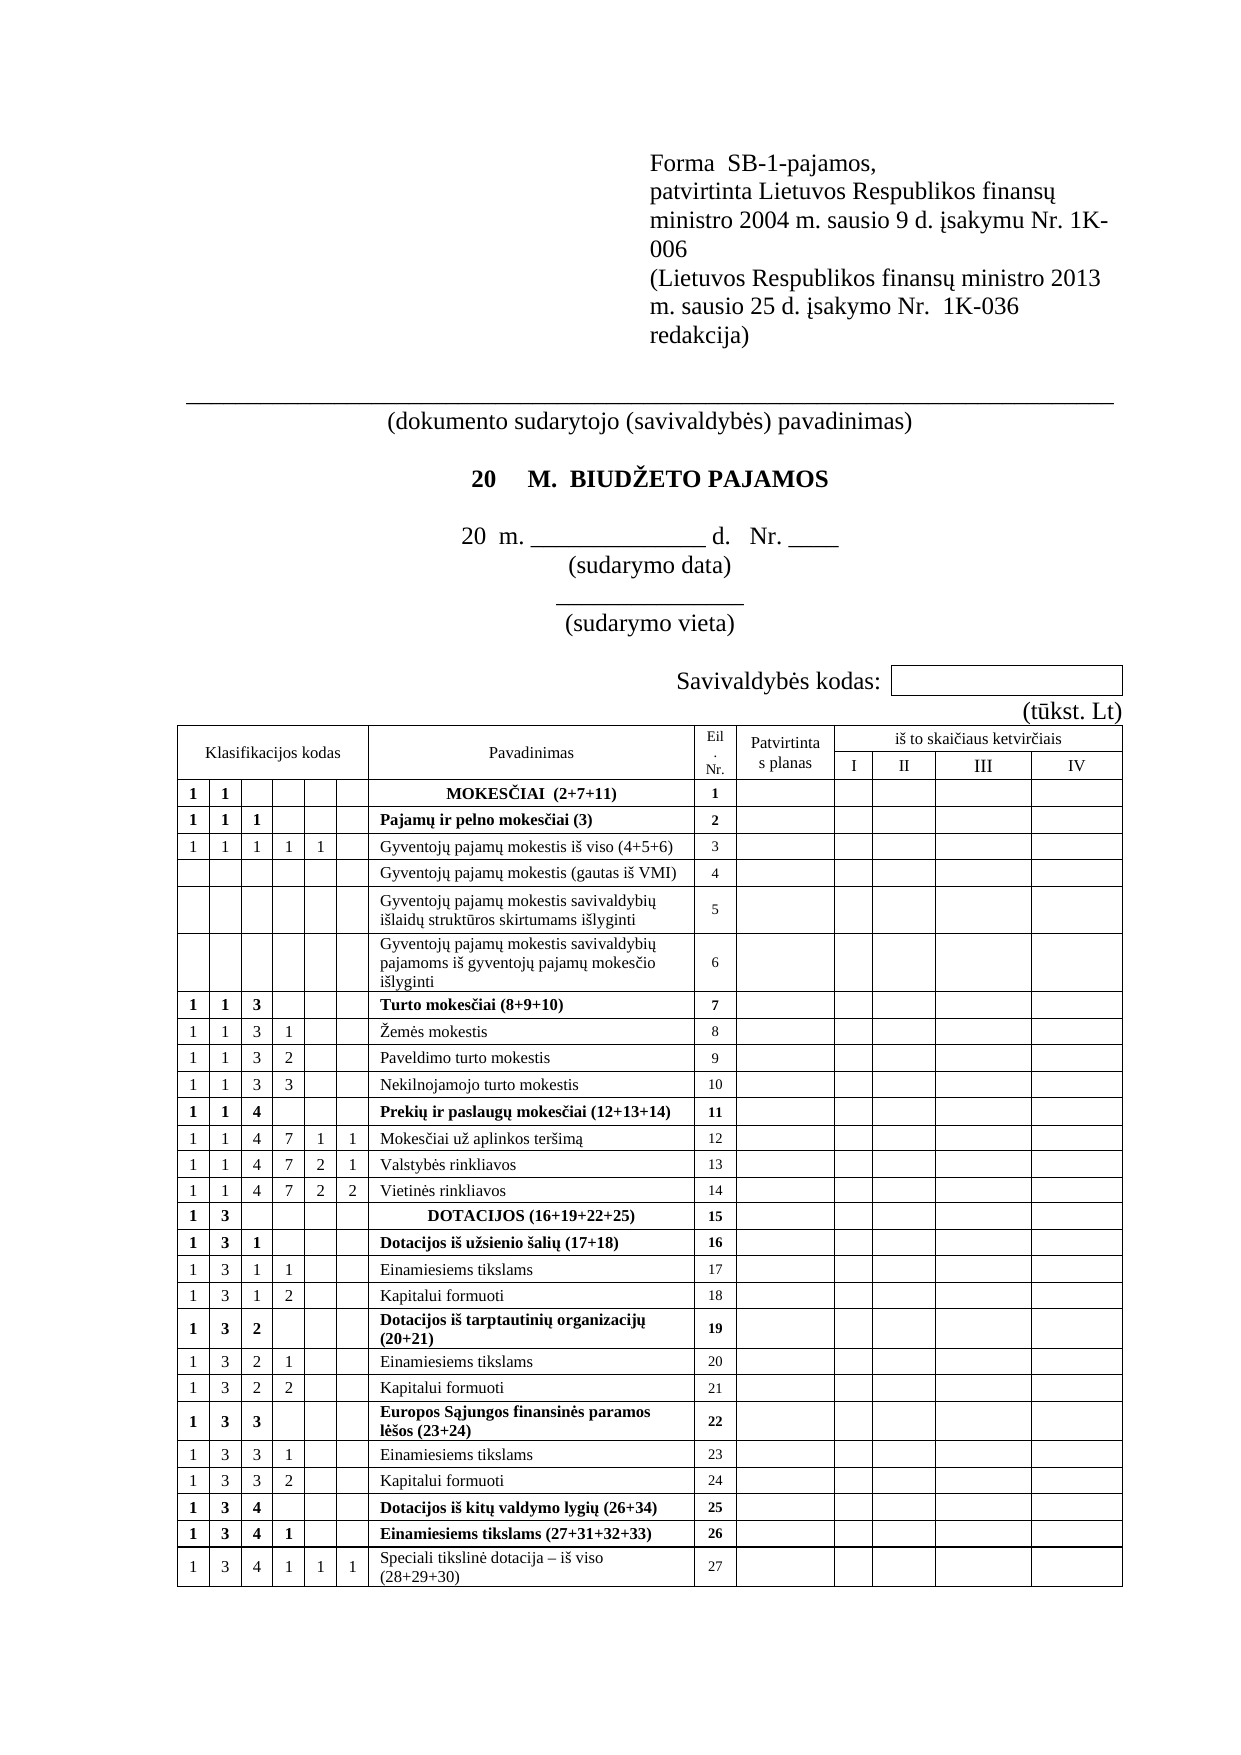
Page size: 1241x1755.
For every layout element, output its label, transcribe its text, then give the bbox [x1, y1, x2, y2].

table_cell [835, 1019, 872, 1044]
table_cell [1032, 780, 1122, 806]
table_cell 1 [242, 1256, 272, 1282]
table_cell 1 [178, 780, 209, 806]
table_cell [936, 1468, 1031, 1493]
table_cell Einamiesiems tikslams [369, 1441, 694, 1467]
table_cell [873, 807, 935, 832]
table_cell [835, 934, 872, 991]
table_cell [737, 780, 834, 806]
table_cell 4 [242, 1126, 272, 1150]
table_cell 3 [242, 1045, 272, 1071]
table_cell [936, 1178, 1031, 1202]
table_cell [337, 1309, 368, 1348]
table_cell 3 [210, 1402, 241, 1440]
table_cell [936, 860, 1031, 886]
table_cell [835, 1151, 872, 1177]
table_cell [936, 1548, 1031, 1586]
table_cell [737, 887, 834, 932]
table_cell [835, 1441, 872, 1467]
text _ [177, 378, 1122, 406]
text (dokumento sudarytojo (savivaldybės) pavadinimas) [177, 406, 1122, 435]
table_cell [1032, 834, 1122, 859]
table_cell [737, 807, 834, 832]
table_cell Kapitalui formuoti [369, 1375, 694, 1401]
table_cell 1 [178, 1521, 209, 1546]
table_cell III [936, 752, 1031, 779]
table_cell [873, 834, 935, 859]
table_cell 2 [337, 1178, 368, 1202]
table_cell [835, 992, 872, 1018]
table_cell 3 [210, 1521, 241, 1546]
table_cell [337, 1203, 368, 1228]
table_cell Speciali tikslinė dotacija – iš viso (28+29+30) [369, 1548, 694, 1586]
table_cell [1032, 1494, 1122, 1520]
table_cell [242, 934, 272, 991]
table_cell [305, 1203, 336, 1228]
table_cell [273, 1203, 304, 1228]
table_cell [305, 1230, 336, 1255]
table_cell [835, 1045, 872, 1071]
table_cell [1032, 1045, 1122, 1071]
table_cell [873, 1548, 935, 1586]
table_cell [835, 1309, 872, 1348]
table_cell 1 [178, 1402, 209, 1440]
table_cell [873, 1126, 935, 1150]
table_cell [737, 1375, 834, 1401]
table_cell 1 [178, 1548, 209, 1586]
text (sudarymo data) [177, 550, 1122, 579]
table_cell [737, 1126, 834, 1150]
table_cell Vietinės rinkliavos [369, 1178, 694, 1202]
table_cell [835, 1230, 872, 1255]
table_cell 1 [337, 1548, 368, 1586]
text (sudarymo vieta) [177, 608, 1122, 636]
table_cell [737, 1178, 834, 1202]
table_cell 3 [210, 1283, 241, 1308]
table_cell 23 [695, 1441, 736, 1467]
table_cell MOKESČIAI (2+7+11) [369, 780, 694, 806]
table_cell Dotacijos iš tarptautinių organizacijų (20+21) [369, 1309, 694, 1348]
table_cell [835, 1178, 872, 1202]
table_cell 1 [695, 780, 736, 806]
table_cell [737, 1468, 834, 1493]
table_cell 1 [273, 1548, 304, 1586]
table_header [892, 666, 1122, 695]
table_cell 1 [273, 1019, 304, 1044]
table_cell [936, 1441, 1031, 1467]
table_cell 2 [242, 1349, 272, 1374]
table_cell Gyventojų pajamų mokestis savivaldybių pajamoms iš gyventojų pajamų mokesčio išlyginti [369, 934, 694, 991]
table_cell 1 [178, 1126, 209, 1150]
table_cell [273, 992, 304, 1018]
table_cell [305, 807, 336, 832]
table_cell [273, 887, 304, 932]
table_cell 1 [178, 1441, 209, 1467]
table_cell [936, 1098, 1031, 1125]
table_cell [1032, 1548, 1122, 1586]
table_cell [305, 1256, 336, 1282]
table_cell 1 [178, 1098, 209, 1125]
table_cell 4 [242, 1178, 272, 1202]
table_cell [337, 1468, 368, 1493]
table_cell [337, 1045, 368, 1071]
table_cell 21 [695, 1375, 736, 1401]
table_cell 1 [305, 1126, 336, 1150]
table_cell 2 [305, 1151, 336, 1177]
table_cell [242, 780, 272, 806]
table_cell [835, 1468, 872, 1493]
table_header Eil. Nr. [695, 726, 736, 779]
table_cell [273, 780, 304, 806]
table_cell [305, 1309, 336, 1348]
table_cell [1032, 1151, 1122, 1177]
table_cell [273, 1494, 304, 1520]
table_cell [835, 1402, 872, 1440]
table_cell 2 [242, 1375, 272, 1401]
table_cell 3 [210, 1468, 241, 1493]
table_cell 1 [210, 780, 241, 806]
table_cell Mokesčiai už aplinkos teršimą [369, 1126, 694, 1150]
table_header Savivaldybės kodas: [400, 665, 891, 695]
table_cell [178, 934, 209, 991]
table_cell [737, 1402, 834, 1440]
table_cell 1 [178, 834, 209, 859]
table_cell [273, 1098, 304, 1125]
table_cell 1 [273, 1256, 304, 1282]
table_cell DOTACIJOS (16+19+22+25) [369, 1203, 694, 1228]
table_cell [337, 1019, 368, 1044]
table_cell 1 [210, 1151, 241, 1177]
table_cell 1 [178, 1178, 209, 1202]
table_cell 1 [337, 1126, 368, 1150]
table_cell 7 [273, 1151, 304, 1177]
table_cell 1 [178, 1230, 209, 1255]
table_cell [835, 1548, 872, 1586]
table_cell 1 [178, 1375, 209, 1401]
table_cell [936, 934, 1031, 991]
table_cell [1032, 1349, 1122, 1374]
table_cell Pajamų ir pelno mokesčiai (3) [369, 807, 694, 832]
table_cell Einamiesiems tikslams (27+31+32+33) [369, 1521, 694, 1546]
table_cell 3 [242, 992, 272, 1018]
table_cell [873, 934, 935, 991]
table_cell 26 [695, 1521, 736, 1546]
table_cell [873, 887, 935, 932]
table_cell 5 [695, 887, 736, 932]
table_cell [936, 1402, 1031, 1440]
table_cell 2 [273, 1283, 304, 1308]
table_cell 16 [695, 1230, 736, 1255]
table_cell 1 [242, 834, 272, 859]
table_cell Dotacijos iš užsienio šalių (17+18) [369, 1230, 694, 1255]
table_cell [936, 780, 1031, 806]
table_cell [835, 1283, 872, 1308]
table_cell IV [1032, 752, 1122, 779]
table_cell 3 [242, 1468, 272, 1493]
table_cell [835, 860, 872, 886]
table_cell [273, 1402, 304, 1440]
table_cell [873, 1178, 935, 1202]
table_cell 3 [210, 1256, 241, 1282]
table_cell 3 [695, 834, 736, 859]
table_cell [337, 1441, 368, 1467]
table_cell [873, 860, 935, 886]
table_cell [936, 1256, 1031, 1282]
table_cell Paveldimo turto mokestis [369, 1045, 694, 1071]
table_cell [873, 1019, 935, 1044]
table_cell 27 [695, 1548, 736, 1586]
table_cell [873, 1203, 935, 1228]
table_cell 1 [178, 1468, 209, 1493]
table_cell [936, 1283, 1031, 1308]
table_cell [936, 1045, 1031, 1071]
table_cell [337, 807, 368, 832]
table_cell [737, 860, 834, 886]
table_cell [337, 860, 368, 886]
table_cell 1 [178, 1494, 209, 1520]
table_cell 15 [695, 1203, 736, 1228]
table_cell 3 [273, 1072, 304, 1097]
table_cell 10 [695, 1072, 736, 1097]
table_cell [337, 934, 368, 991]
table_cell 3 [242, 1402, 272, 1440]
table_cell [1032, 1072, 1122, 1097]
table_cell [210, 887, 241, 932]
table_cell [737, 1072, 834, 1097]
table_cell [337, 1098, 368, 1125]
table_header Pavadinimas [369, 726, 694, 779]
text 20 m. ______________ d. Nr. ____ [177, 521, 1122, 550]
table_cell 7 [273, 1178, 304, 1202]
table_cell [1032, 1019, 1122, 1044]
table_cell 1 [178, 1045, 209, 1071]
table_cell 2 [242, 1309, 272, 1348]
table_cell [835, 834, 872, 859]
table_cell Žemės mokestis [369, 1019, 694, 1044]
table_cell [873, 1375, 935, 1401]
table_cell [873, 1098, 935, 1125]
table_cell [1032, 1178, 1122, 1202]
text 20 M. BIUDŽETO PAJAMOS [177, 464, 1122, 493]
table_cell 3 [210, 1203, 241, 1228]
table_cell 1 [242, 1230, 272, 1255]
table_cell Europos Sąjungos finansinės paramos lėšos (23+24) [369, 1402, 694, 1440]
table_cell [936, 1019, 1031, 1044]
table_cell [835, 1098, 872, 1125]
table_cell [873, 1349, 935, 1374]
table_cell [1032, 1256, 1122, 1282]
table_cell 1 [273, 1349, 304, 1374]
table_cell Prekių ir paslaugų mokesčiai (12+13+14) [369, 1098, 694, 1125]
table_cell [835, 1349, 872, 1374]
table_cell [936, 887, 1031, 932]
table_cell [835, 1126, 872, 1150]
table_cell [305, 1072, 336, 1097]
table_cell 4 [242, 1494, 272, 1520]
table_cell [873, 1468, 935, 1493]
table_cell 22 [695, 1402, 736, 1440]
table_cell [337, 1283, 368, 1308]
table_cell 3 [210, 1375, 241, 1401]
table_cell [305, 1402, 336, 1440]
table_cell [1032, 1441, 1122, 1467]
table_cell [1032, 887, 1122, 932]
table_header [177, 665, 400, 695]
table_cell [936, 834, 1031, 859]
table_cell [337, 887, 368, 932]
table_cell [737, 1045, 834, 1071]
table_cell 1 [210, 1098, 241, 1125]
table_cell 2 [273, 1045, 304, 1071]
table_cell 1 [305, 1548, 336, 1586]
table_cell [737, 1230, 834, 1255]
table_cell [737, 1098, 834, 1125]
table_cell [737, 1203, 834, 1228]
table_cell [178, 887, 209, 932]
table_cell 2 [695, 807, 736, 832]
table_cell [1032, 1309, 1122, 1348]
table_cell [835, 807, 872, 832]
table_cell 17 [695, 1256, 736, 1282]
table_cell 1 [242, 1283, 272, 1308]
table_cell [273, 934, 304, 991]
table_cell 1 [178, 1072, 209, 1097]
table_cell [835, 1494, 872, 1520]
table_cell 1 [305, 834, 336, 859]
table_cell [178, 860, 209, 886]
table_cell [337, 780, 368, 806]
table_cell [305, 1019, 336, 1044]
table_cell [835, 1521, 872, 1546]
table_cell [305, 934, 336, 991]
table_cell [337, 1521, 368, 1546]
table_cell 8 [695, 1019, 736, 1044]
table_cell 25 [695, 1494, 736, 1520]
table_cell 1 [178, 1256, 209, 1282]
table_cell 4 [242, 1548, 272, 1586]
table_cell [305, 1283, 336, 1308]
table_cell [1032, 1283, 1122, 1308]
text patvirtinta Lietuvos Respublikos finansų ministro 2004 m. sausio 9 d. įsakymu Nr. 1K-006 [649, 176, 1122, 263]
text (Lietuvos Respublikos finansų ministro 2013 m. sausio 25 d. įsakymo Nr. 1K-036 [649, 263, 1122, 320]
table_cell 1 [178, 1349, 209, 1374]
table_cell 13 [695, 1151, 736, 1177]
table_cell [337, 1375, 368, 1401]
table_cell [210, 860, 241, 886]
table_cell [835, 1256, 872, 1282]
table_cell [305, 1375, 336, 1401]
table_cell [936, 1349, 1031, 1374]
table_cell 3 [210, 1494, 241, 1520]
table_cell 3 [210, 1548, 241, 1586]
table_cell [737, 1521, 834, 1546]
table_cell [936, 1375, 1031, 1401]
table_cell Gyventojų pajamų mokestis iš viso (4+5+6) [369, 834, 694, 859]
table_cell [936, 1494, 1031, 1520]
table_cell 1 [273, 1441, 304, 1467]
table_cell Dotacijos iš kitų valdymo lygių (26+34) [369, 1494, 694, 1520]
table_cell [273, 1230, 304, 1255]
table_cell [305, 1468, 336, 1493]
table_cell [835, 1375, 872, 1401]
table_cell [873, 1230, 935, 1255]
table_cell Einamiesiems tikslams [369, 1256, 694, 1282]
table_cell [936, 1521, 1031, 1546]
table_cell 1 [210, 992, 241, 1018]
table_cell 7 [695, 992, 736, 1018]
table_cell 1 [210, 1072, 241, 1097]
table_cell 12 [695, 1126, 736, 1150]
table_cell [873, 992, 935, 1018]
table_cell Gyventojų pajamų mokestis savivaldybių išlaidų struktūros skirtumams išlyginti [369, 887, 694, 932]
table_cell 1 [178, 1309, 209, 1348]
table_cell [273, 807, 304, 832]
table_cell [1032, 807, 1122, 832]
table_cell [737, 992, 834, 1018]
table_cell [305, 1349, 336, 1374]
table_cell [337, 1402, 368, 1440]
table_cell [873, 1283, 935, 1308]
table_cell [936, 1309, 1031, 1348]
table_cell [1032, 1098, 1122, 1125]
table_cell [1032, 1521, 1122, 1546]
table_cell 3 [210, 1441, 241, 1467]
table_cell 4 [242, 1098, 272, 1125]
table_cell [936, 1126, 1031, 1150]
table_cell [1032, 860, 1122, 886]
table_cell 1 [210, 834, 241, 859]
table_cell 11 [695, 1098, 736, 1125]
table_cell [1032, 992, 1122, 1018]
table_cell [936, 1072, 1031, 1097]
table_cell 3 [210, 1230, 241, 1255]
table_cell 20 [695, 1349, 736, 1374]
table_cell [873, 1072, 935, 1097]
table_cell 18 [695, 1283, 736, 1308]
table_cell [1032, 934, 1122, 991]
table_cell [337, 1256, 368, 1282]
table_cell [1032, 1230, 1122, 1255]
table_cell 19 [695, 1309, 736, 1348]
table_cell 1 [210, 1045, 241, 1071]
table_cell 1 [178, 992, 209, 1018]
table_cell Nekilnojamojo turto mokestis [369, 1072, 694, 1097]
table_cell 1 [273, 1521, 304, 1546]
table_cell [737, 1349, 834, 1374]
table_cell [835, 780, 872, 806]
table_cell [873, 780, 935, 806]
table_cell [835, 887, 872, 932]
table_cell Turto mokesčiai (8+9+10) [369, 992, 694, 1018]
table_cell 14 [695, 1178, 736, 1202]
table_cell 3 [210, 1309, 241, 1348]
table_cell [737, 1548, 834, 1586]
table_cell [273, 860, 304, 886]
table_cell [835, 1203, 872, 1228]
text Forma SB-1-pajamos, [649, 148, 1122, 176]
table_cell 1 [337, 1151, 368, 1177]
table_cell [737, 934, 834, 991]
table_cell 1 [210, 1178, 241, 1202]
table_cell [873, 1402, 935, 1440]
table_cell [337, 1494, 368, 1520]
table_cell [305, 1045, 336, 1071]
table_cell [305, 780, 336, 806]
table_cell 3 [242, 1019, 272, 1044]
table_cell Valstybės rinkliavos [369, 1151, 694, 1177]
table_cell [873, 1309, 935, 1348]
table_header Patvirtintas planas [737, 726, 834, 779]
table_cell [936, 1230, 1031, 1255]
table_cell [305, 1098, 336, 1125]
table_cell 3 [210, 1349, 241, 1374]
table_cell [1032, 1203, 1122, 1228]
table_cell [737, 1494, 834, 1520]
table_cell 1 [178, 1151, 209, 1177]
table_cell [737, 1256, 834, 1282]
table_cell 2 [305, 1178, 336, 1202]
table_cell [873, 1256, 935, 1282]
table_cell [1032, 1402, 1122, 1440]
table_cell [337, 1072, 368, 1097]
table_cell Kapitalui formuoti [369, 1468, 694, 1493]
table_cell [873, 1521, 935, 1546]
table_cell Einamiesiems tikslams [369, 1349, 694, 1374]
table_cell [936, 1151, 1031, 1177]
table_cell 1 [273, 834, 304, 859]
table_cell 7 [273, 1126, 304, 1150]
table_cell [242, 887, 272, 932]
table_cell [273, 1309, 304, 1348]
table_cell 4 [695, 860, 736, 886]
table_cell Gyventojų pajamų mokestis (gautas iš VMI) [369, 860, 694, 886]
table_cell [242, 1203, 272, 1228]
table_cell [1032, 1375, 1122, 1401]
table_cell 1 [178, 1203, 209, 1228]
table_cell [305, 1494, 336, 1520]
table_cell [337, 992, 368, 1018]
table_cell I [835, 752, 872, 779]
table_cell [873, 1441, 935, 1467]
table_cell [936, 992, 1031, 1018]
table_cell 3 [242, 1072, 272, 1097]
table_cell 2 [273, 1375, 304, 1401]
table_cell [737, 1283, 834, 1308]
table_cell [835, 1072, 872, 1097]
table_cell II [873, 752, 935, 779]
table_header Klasifikacijos kodas [178, 726, 368, 779]
table_cell [873, 1151, 935, 1177]
table_cell [337, 1349, 368, 1374]
table_cell 3 [242, 1441, 272, 1467]
table_cell [210, 934, 241, 991]
table_cell [737, 834, 834, 859]
table_cell [936, 807, 1031, 832]
table_cell [1032, 1126, 1122, 1150]
table_cell [305, 1441, 336, 1467]
table_cell [873, 1494, 935, 1520]
table_cell 9 [695, 1045, 736, 1071]
table_cell 1 [210, 1126, 241, 1150]
table_cell Kapitalui formuoti [369, 1283, 694, 1308]
text _______________ [177, 579, 1122, 608]
table_cell 24 [695, 1468, 736, 1493]
text redakcija) [649, 320, 1122, 349]
table_cell 1 [178, 1019, 209, 1044]
table_cell 1 [210, 1019, 241, 1044]
table_cell [1032, 1468, 1122, 1493]
table_cell 4 [242, 1521, 272, 1546]
table_cell 1 [178, 1283, 209, 1308]
table_cell [242, 860, 272, 886]
text (tūkst. Lt) [177, 696, 1122, 725]
table_header iš to skaičiaus ketvirčiais [835, 726, 1122, 751]
table_cell [305, 887, 336, 932]
table_cell [337, 1230, 368, 1255]
table_cell [305, 1521, 336, 1546]
table_cell 6 [695, 934, 736, 991]
table_cell 1 [242, 807, 272, 832]
table_cell [936, 1203, 1031, 1228]
table_cell 2 [273, 1468, 304, 1493]
table_cell [737, 1019, 834, 1044]
table_cell [337, 834, 368, 859]
table_cell [305, 860, 336, 886]
table_cell 1 [178, 807, 209, 832]
table_cell [305, 992, 336, 1018]
table_cell [873, 1045, 935, 1071]
table_cell [737, 1441, 834, 1467]
table_cell 1 [210, 807, 241, 832]
table_cell [737, 1151, 834, 1177]
table_cell [737, 1309, 834, 1348]
table_cell 4 [242, 1151, 272, 1177]
